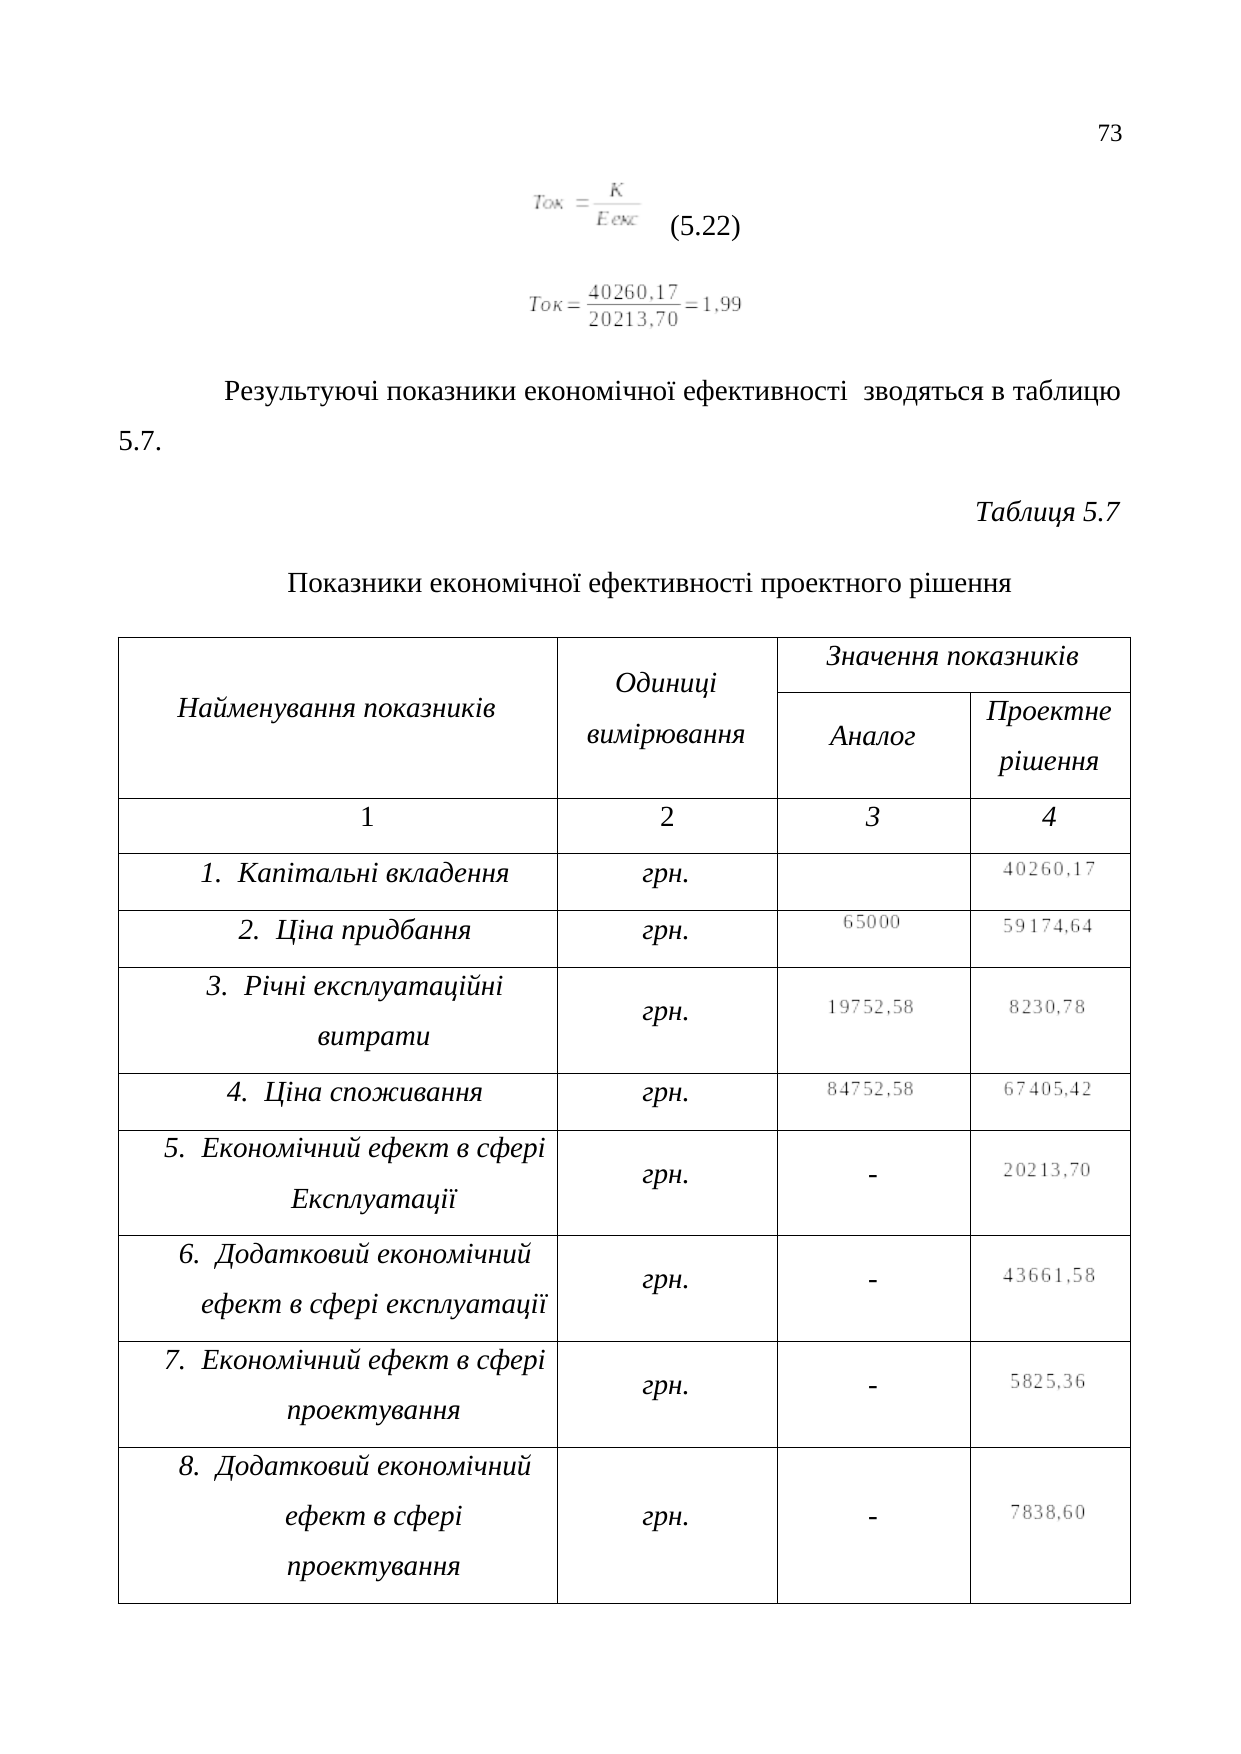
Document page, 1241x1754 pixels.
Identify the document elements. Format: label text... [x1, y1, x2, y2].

table_cell [971, 1342, 1130, 1447]
text Результуючі показники економічної ефективності зводяться в таблицю 5.7. [118, 373, 1122, 457]
table_cell [778, 968, 970, 1073]
table_header Найменування показників [119, 638, 557, 798]
table_header Значення показників [778, 638, 1130, 692]
table_cell [971, 911, 1130, 967]
table_header Одиниці вимірювання [558, 638, 777, 798]
table_cell грн. [558, 854, 777, 910]
table_cell Ціна споживання [119, 1074, 557, 1129]
table_cell 3 [778, 799, 970, 853]
table_cell Проектне рішення [971, 693, 1130, 798]
table_cell [971, 1236, 1130, 1341]
table_cell - [778, 1342, 970, 1447]
table_cell грн. [558, 1236, 777, 1341]
table_cell Економічний ефект в сфері проектування [119, 1342, 557, 1447]
table_cell Економічний ефект в сфері Експлуатації [119, 1131, 557, 1235]
table_cell [778, 911, 970, 967]
table_cell [971, 1131, 1130, 1235]
table_cell грн. [558, 1131, 777, 1235]
table_cell [971, 1074, 1130, 1129]
table_cell грн. [558, 1342, 777, 1447]
table_cell грн. [558, 1448, 777, 1603]
table_cell [778, 854, 970, 910]
table_cell 1 [119, 799, 557, 853]
table_cell [971, 854, 1130, 910]
table_cell [971, 968, 1130, 1073]
table_cell Додатковий економічний ефект в сфері експлуатації [119, 1236, 557, 1341]
text (5.22) [118, 176, 1122, 242]
table_cell Додатковий економічний ефект в сфері проектування [119, 1448, 557, 1603]
table_cell - [778, 1131, 970, 1235]
table_cell - [778, 1448, 970, 1603]
table_cell - [778, 1236, 970, 1341]
table_cell Річні експлуатаційні витрати [119, 968, 557, 1073]
table_cell грн. [558, 968, 777, 1073]
table_cell грн. [558, 1074, 777, 1129]
text Показники економічної ефективності проектного рішення [118, 566, 1122, 599]
table_cell Капітальні вкладення [119, 854, 557, 910]
table_cell Ціна придбання [119, 911, 557, 967]
table_cell [971, 1448, 1130, 1603]
table_cell [778, 1074, 970, 1129]
table_cell Аналог [778, 693, 970, 798]
table_cell грн. [558, 911, 777, 967]
table_cell 2 [558, 799, 777, 853]
text Таблиця 5.7 [118, 494, 1122, 528]
table_cell 4 [971, 799, 1130, 853]
